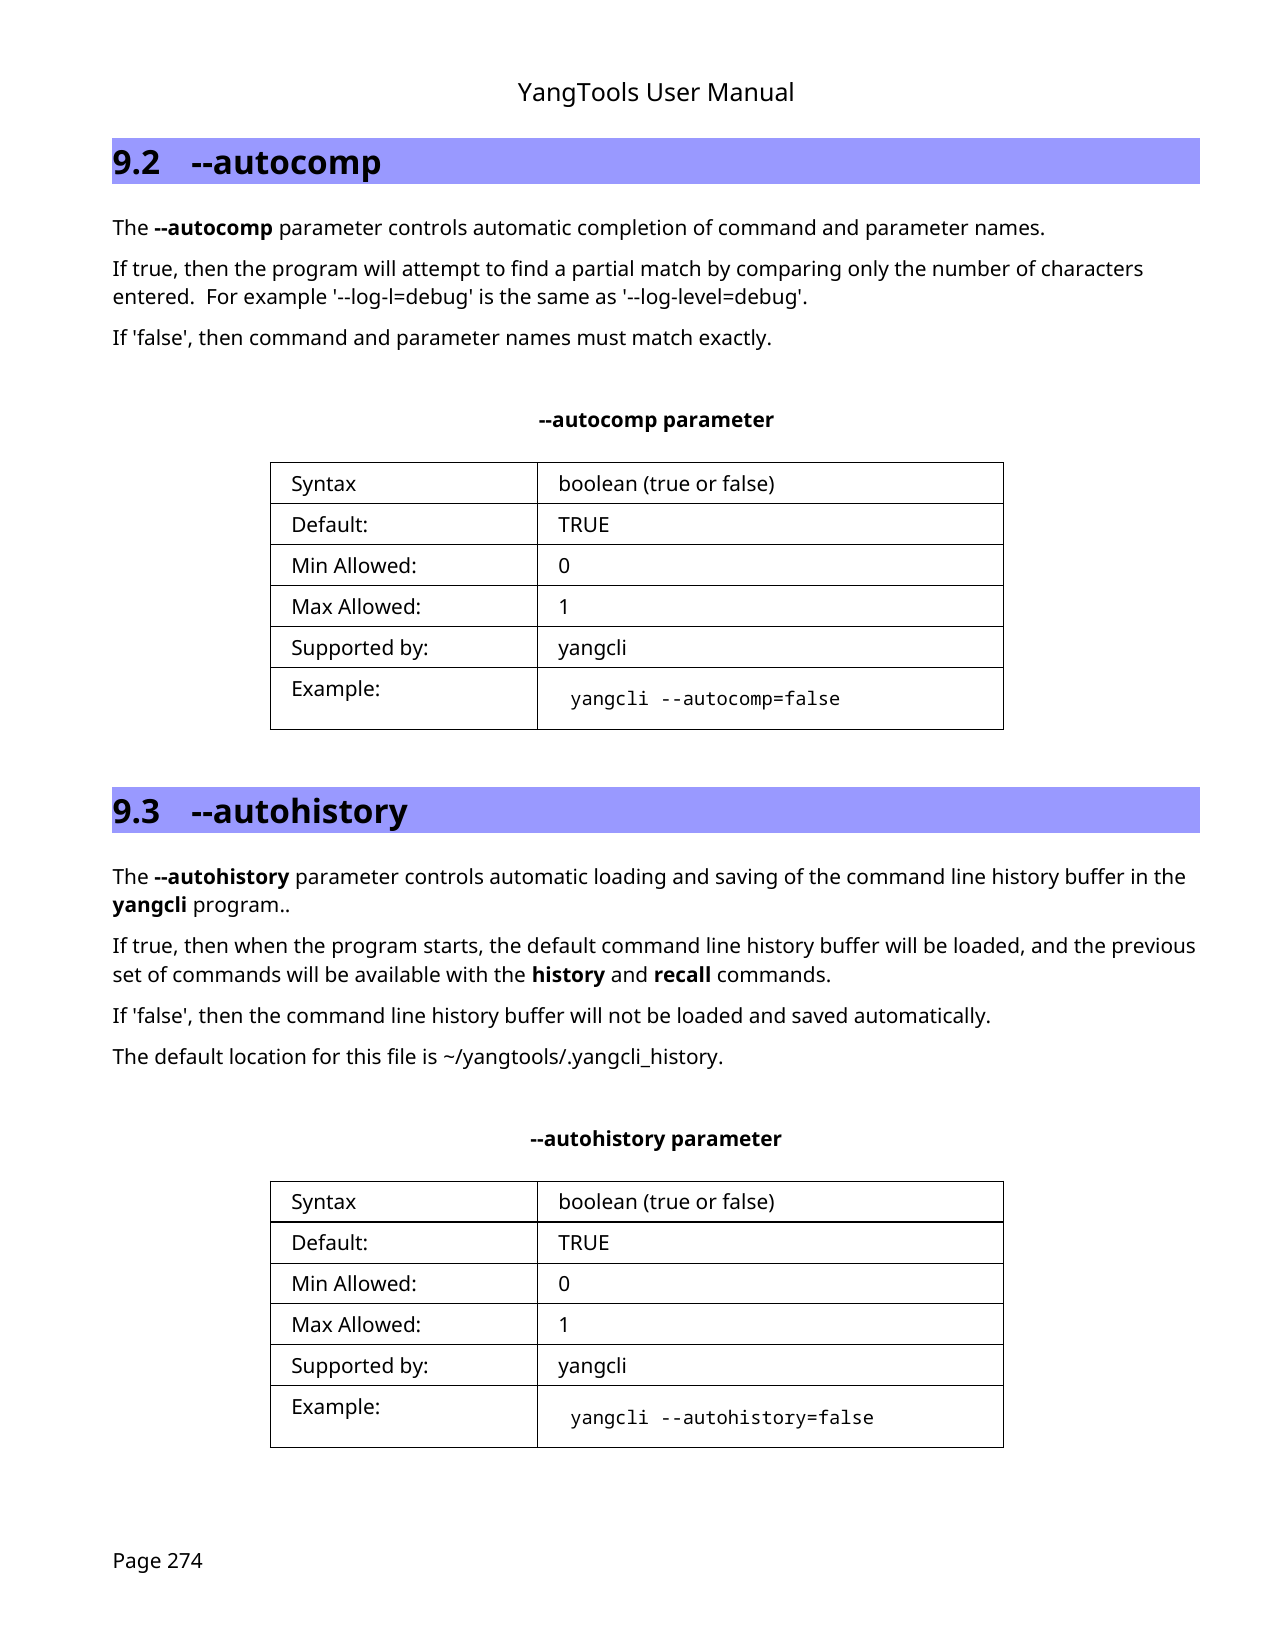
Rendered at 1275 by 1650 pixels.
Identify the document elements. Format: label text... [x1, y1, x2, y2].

text If 'false', then the command line history buffer will not be loaded and saved automatically. [112, 1001, 1200, 1029]
table_cell Min Allowed: [271, 545, 537, 585]
table_cell yangcli [538, 627, 1003, 667]
table_cell TRUE [538, 1223, 1003, 1262]
table_header boolean (true or false) [538, 463, 1003, 503]
text The --autocomp parameter controls automatic completion of command and parameter names. [112, 213, 1200, 242]
table_header boolean (true or false) [538, 1182, 1003, 1221]
table_header Syntax [271, 463, 537, 503]
subtitle --autocomp [112, 138, 1200, 184]
table_cell Min Allowed: [271, 1264, 537, 1303]
table_cell Default: [271, 1223, 537, 1262]
table_cell Example: [271, 1386, 537, 1447]
text The --autohistory parameter controls automatic loading and saving of the command line history buffer in the yangcli program.. [112, 862, 1200, 919]
table_cell yangcli --autocomp=false [538, 668, 1003, 729]
subtitle --autohistory parameter [127, 1124, 1185, 1152]
table_cell Max Allowed: [271, 1304, 537, 1344]
subtitle --autohistory [112, 787, 1200, 833]
subtitle --autocomp parameter [127, 405, 1185, 434]
table_cell Default: [271, 504, 537, 544]
table_cell 1 [538, 1304, 1003, 1344]
table_cell Supported by: [271, 1345, 537, 1385]
table_cell TRUE [538, 504, 1003, 544]
table_cell yangcli [538, 1345, 1003, 1385]
table_cell yangcli --autohistory=false [538, 1386, 1003, 1447]
table_cell 0 [538, 545, 1003, 585]
table_header Syntax [271, 1182, 537, 1221]
text If true, then when the program starts, the default command line history buffer will be loaded, and the previous set of commands will be available with the history and recall commands. [112, 931, 1200, 988]
table_cell 1 [538, 586, 1003, 626]
table_cell 0 [538, 1264, 1003, 1303]
text If true, then the program will attempt to find a partial match by comparing only the number of characters entered. For example '--log-l=debug' is the same as '--log-level=debug'. [112, 254, 1200, 311]
table_cell Max Allowed: [271, 586, 537, 626]
text The default location for this file is ~/yangtools/.yangcli_history. [112, 1042, 1200, 1070]
table_cell Example: [271, 668, 537, 729]
table_cell Supported by: [271, 627, 537, 667]
text If 'false', then command and parameter names must match exactly. [112, 323, 1200, 352]
